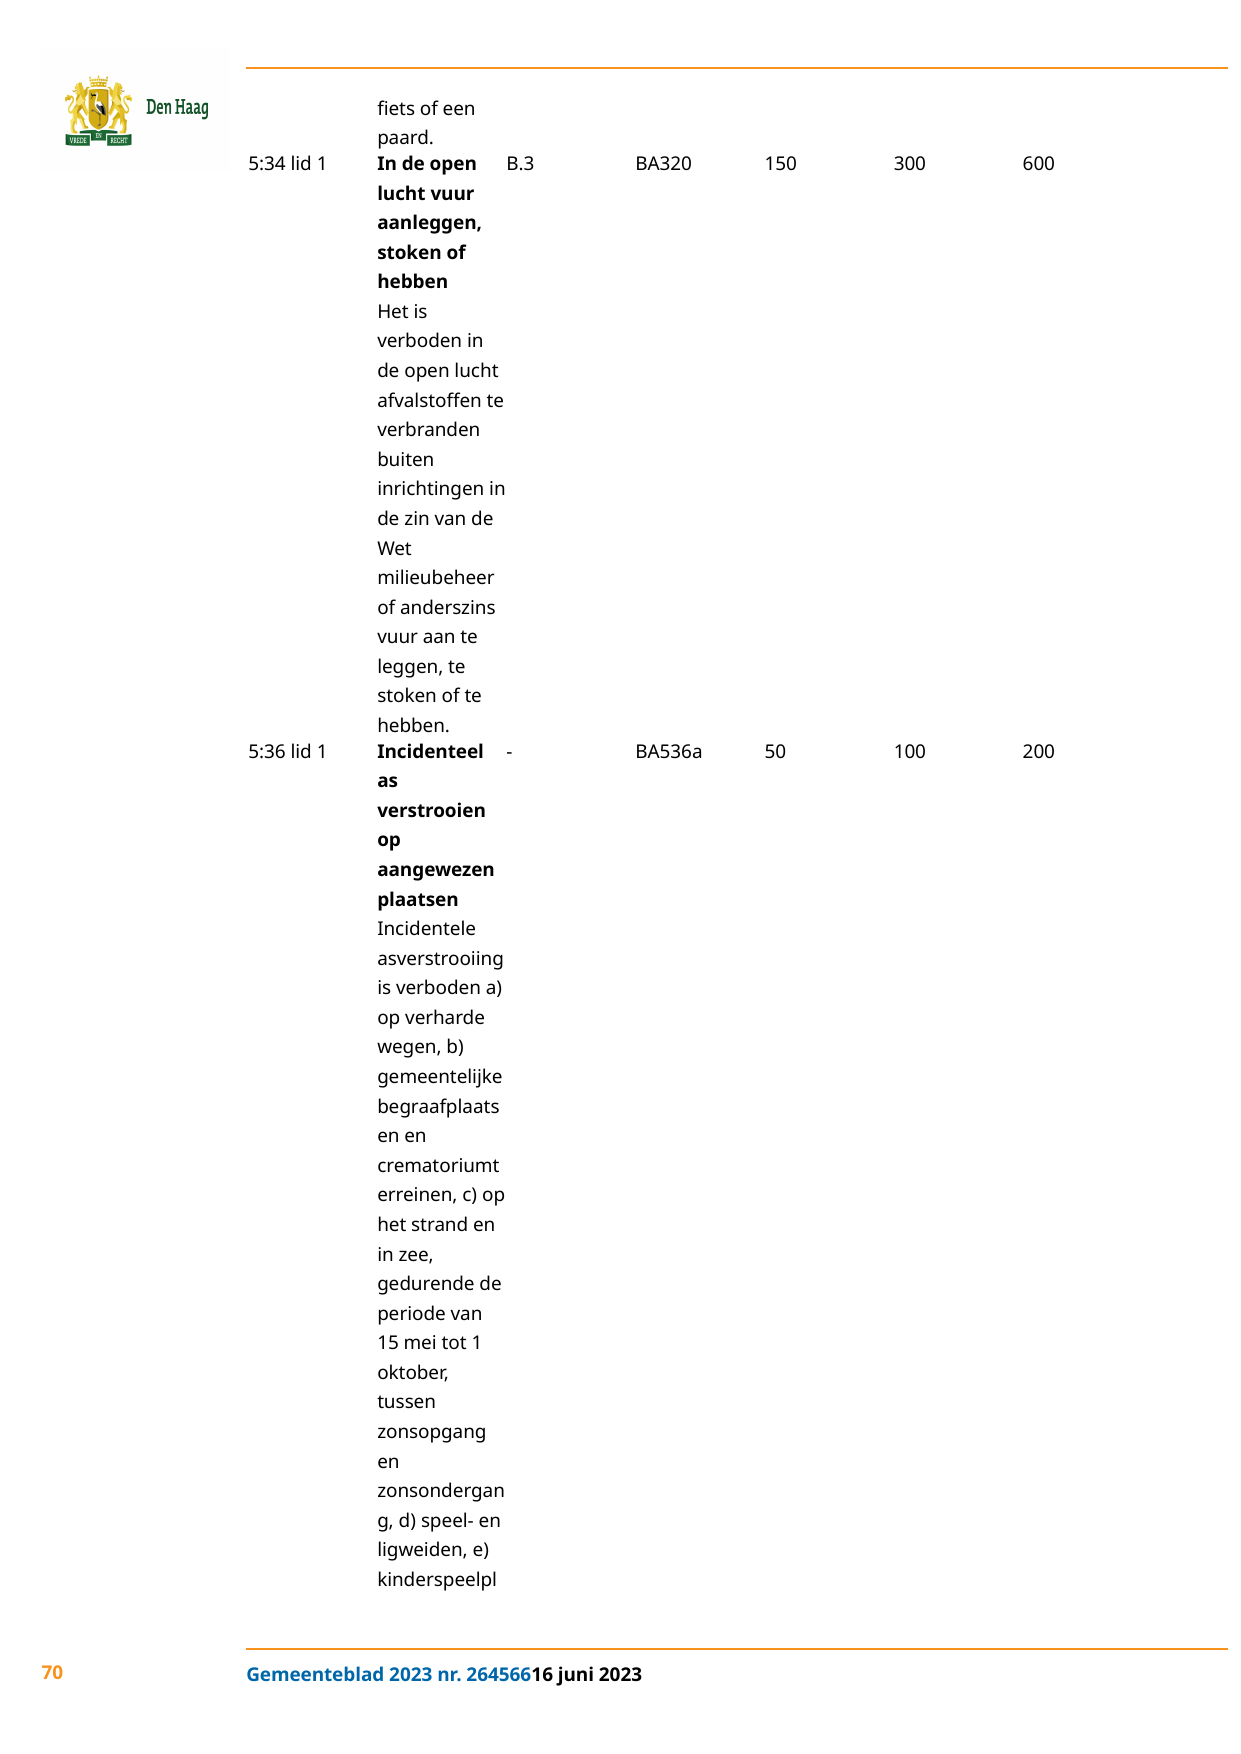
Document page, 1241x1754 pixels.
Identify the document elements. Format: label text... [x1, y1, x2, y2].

table_cell B.3 [506, 150, 635, 738]
table_cell 300 [894, 150, 1022, 738]
table_cell - [506, 738, 635, 1592]
table_cell 5:36 lid 1 [248, 738, 377, 1592]
table_cell [635, 95, 764, 150]
table_cell [248, 95, 377, 150]
table_cell Incidenteel as verstrooien op aangewezen plaatsen Incidentele asverstrooiing is verboden a) op verharde wegen, b) gemeentelijke begraafplaatsen en crematoriumterreinen, c) op het strand en in zee, gedurende de periode van 15 mei tot 1 oktober, tussen zonsopgang en zonsondergang, d) speel- en ligweiden, e) kinderspeelpl [377, 738, 506, 1592]
table_cell [506, 95, 635, 150]
table_cell 200 [1023, 738, 1152, 1592]
table_cell 150 [764, 150, 893, 738]
table_cell BA320 [635, 150, 764, 738]
table_cell 600 [1023, 150, 1152, 738]
table_cell [1023, 95, 1152, 150]
picture [41, 47, 231, 172]
table_cell 100 [894, 738, 1022, 1592]
table_cell 5:34 lid 1 [248, 150, 377, 738]
table_cell fiets of een paard. [377, 95, 506, 150]
table_cell 50 [764, 738, 893, 1592]
table_cell In de open lucht vuur aanleggen, stoken of hebben Het is verboden in de open lucht afvalstoffen te verbranden buiten inrichtingen in de zin van de Wet milieubeheer of anderszins vuur aan te leggen, te stoken of te hebben. [377, 150, 506, 738]
table_cell [894, 95, 1022, 150]
table_cell [764, 95, 893, 150]
table_cell BA536a [635, 738, 764, 1592]
